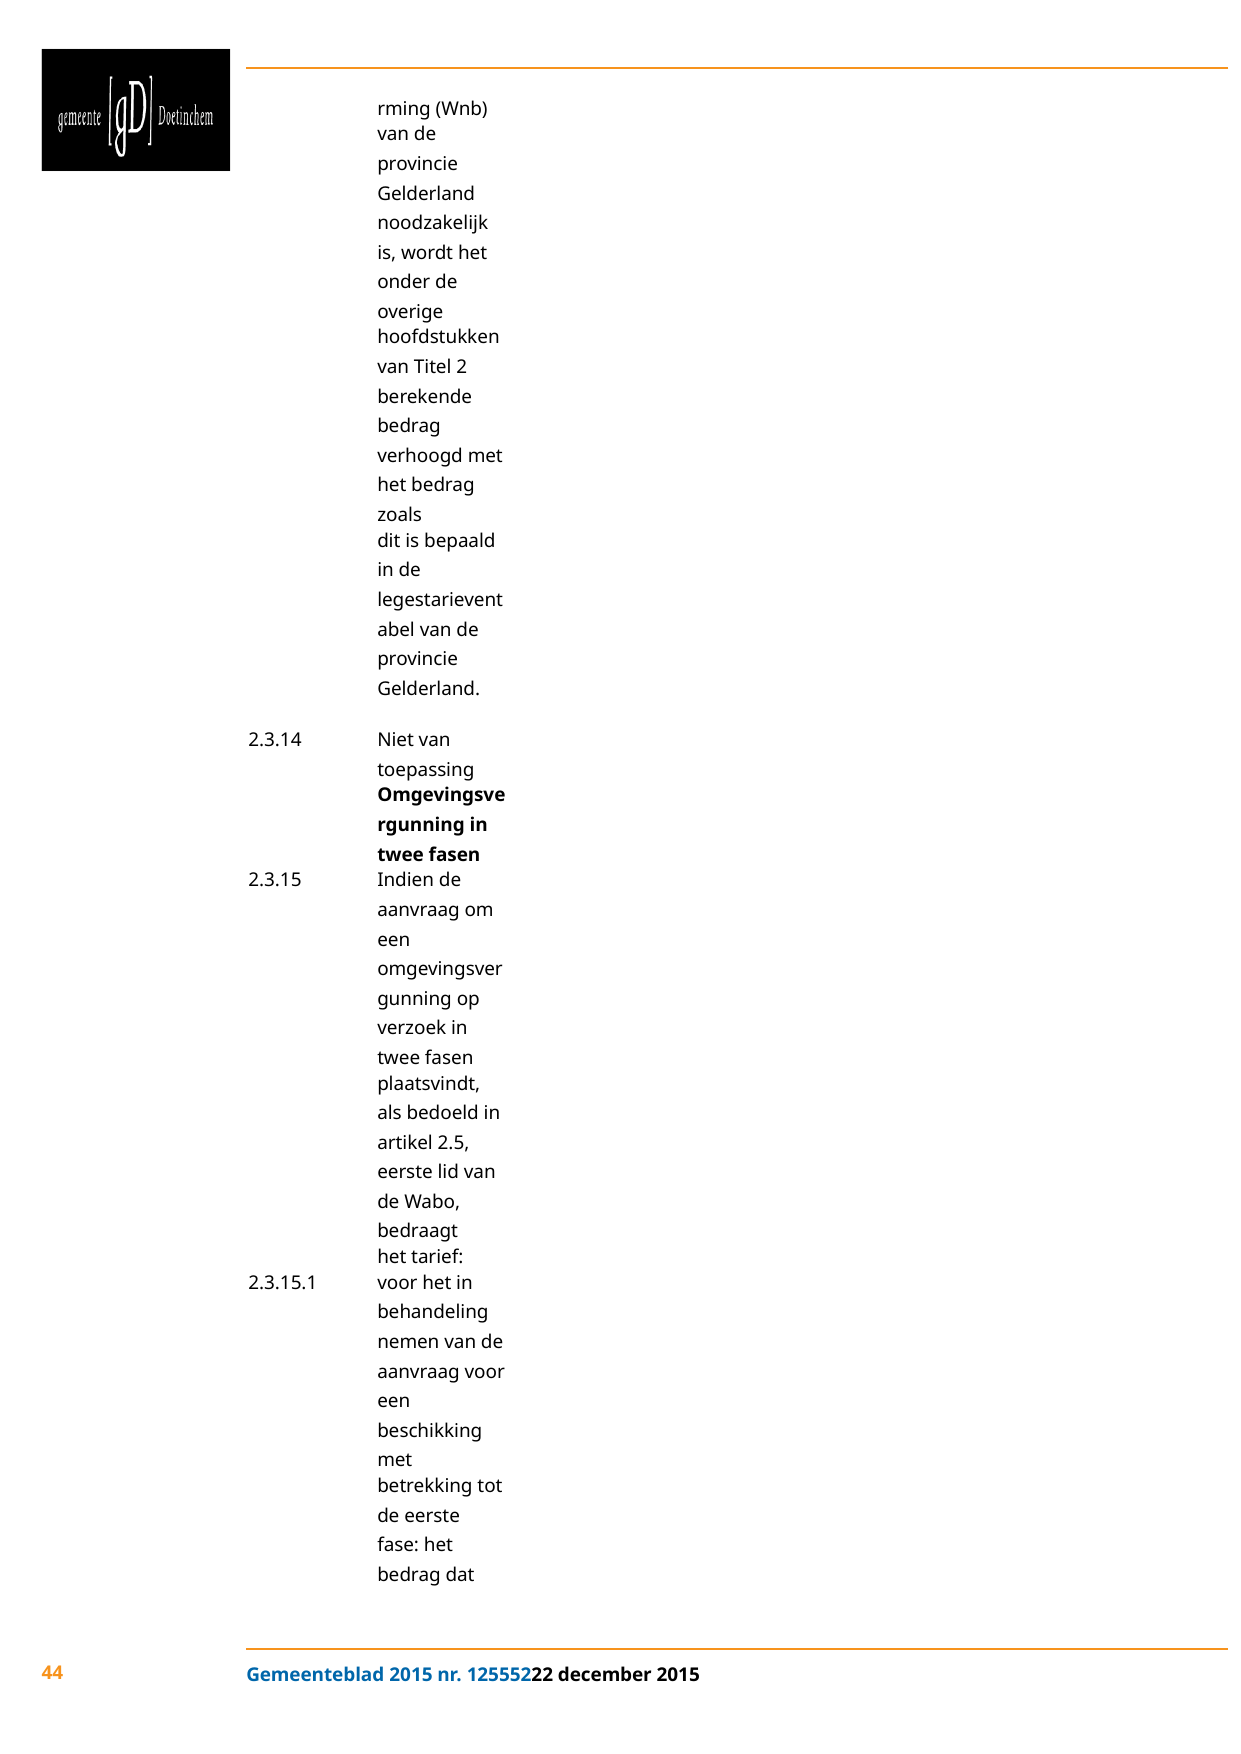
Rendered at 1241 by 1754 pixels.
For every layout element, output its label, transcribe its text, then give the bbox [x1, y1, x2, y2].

table_cell [894, 1070, 1022, 1243]
table_cell [506, 527, 635, 701]
table_cell [1023, 121, 1152, 324]
table_cell [635, 324, 764, 527]
table_cell [248, 95, 377, 121]
table_cell [1023, 726, 1152, 782]
table_cell 2.3.15.1 [248, 1269, 377, 1472]
table_cell [764, 782, 893, 867]
table_cell [377, 701, 506, 726]
table_cell [894, 527, 1022, 701]
table_cell [1023, 527, 1152, 701]
table_cell [248, 1473, 377, 1587]
table_cell [764, 1070, 893, 1243]
table_cell [506, 324, 635, 527]
table_cell [1023, 1070, 1152, 1243]
table_cell [506, 867, 635, 1070]
table_cell [1023, 1269, 1152, 1472]
table_cell [506, 1244, 635, 1269]
table_cell hoofdstukken van Titel 2 berekende bedrag verhoogd met het bedrag zoals [377, 324, 506, 527]
table_cell [764, 1473, 893, 1587]
table_cell Indien de aanvraag om een omgevingsvergunning op verzoek in twee fasen [377, 867, 506, 1070]
table_cell [248, 527, 377, 701]
table_cell [248, 1070, 377, 1243]
table_cell [506, 95, 635, 121]
table_cell [248, 1244, 377, 1269]
table_cell [1023, 867, 1152, 1070]
table_cell Omgevingsvergunning in twee fasen [377, 782, 506, 867]
table_cell voor het in behandeling nemen van de aanvraag voor een beschikking met [377, 1269, 506, 1472]
table_cell [248, 324, 377, 527]
table_cell [764, 1244, 893, 1269]
table_cell betrekking tot de eerste fase: het bedrag dat [377, 1473, 506, 1587]
table_cell [1023, 1244, 1152, 1269]
table_cell [635, 782, 764, 867]
table_cell [248, 701, 377, 726]
table_cell [894, 867, 1022, 1070]
table_cell [764, 95, 893, 121]
table_cell [635, 1244, 764, 1269]
table_cell [506, 726, 635, 782]
table_cell [894, 701, 1022, 726]
table_cell [248, 782, 377, 867]
table_cell [635, 701, 764, 726]
table_cell [506, 701, 635, 726]
table_cell 2.3.14 [248, 726, 377, 782]
table_cell [635, 867, 764, 1070]
table_cell [894, 726, 1022, 782]
table_cell [635, 527, 764, 701]
table_cell [506, 782, 635, 867]
table_cell Niet van toepassing [377, 726, 506, 782]
table_cell [635, 95, 764, 121]
table_cell dit is bepaald in de legestarieventabel van de provincie Gelderland. [377, 527, 506, 701]
table_cell [1023, 782, 1152, 867]
table_cell het tarief: [377, 1244, 506, 1269]
table_cell [894, 324, 1022, 527]
table_cell [764, 1269, 893, 1472]
table_cell [894, 1244, 1022, 1269]
table_cell [1023, 324, 1152, 527]
table_cell [506, 1070, 635, 1243]
table_cell [764, 867, 893, 1070]
table_cell van de provincie Gelderland noodzakelijk is, wordt het onder de overige [377, 121, 506, 324]
table_cell [506, 121, 635, 324]
table_cell [764, 527, 893, 701]
table_cell [894, 1473, 1022, 1587]
table_cell [764, 701, 893, 726]
table_cell [1023, 1473, 1152, 1587]
table_cell [764, 726, 893, 782]
table_cell [248, 121, 377, 324]
table_cell 2.3.15 [248, 867, 377, 1070]
table_cell [1023, 701, 1152, 726]
table_cell [894, 95, 1022, 121]
table_cell [635, 726, 764, 782]
table_cell [1023, 95, 1152, 121]
table_cell plaatsvindt, als bedoeld in artikel 2.5, eerste lid van de Wabo, bedraagt [377, 1070, 506, 1243]
table_cell [635, 1473, 764, 1587]
table_cell [894, 782, 1022, 867]
table_cell [764, 121, 893, 324]
table_cell [635, 1269, 764, 1472]
table_cell [635, 1070, 764, 1243]
table_cell [635, 121, 764, 324]
picture [41, 47, 231, 172]
table_cell [894, 1269, 1022, 1472]
table_cell [506, 1473, 635, 1587]
table_cell [894, 121, 1022, 324]
table_cell [764, 324, 893, 527]
table_cell rming (Wnb) [377, 95, 506, 121]
table_cell [506, 1269, 635, 1472]
